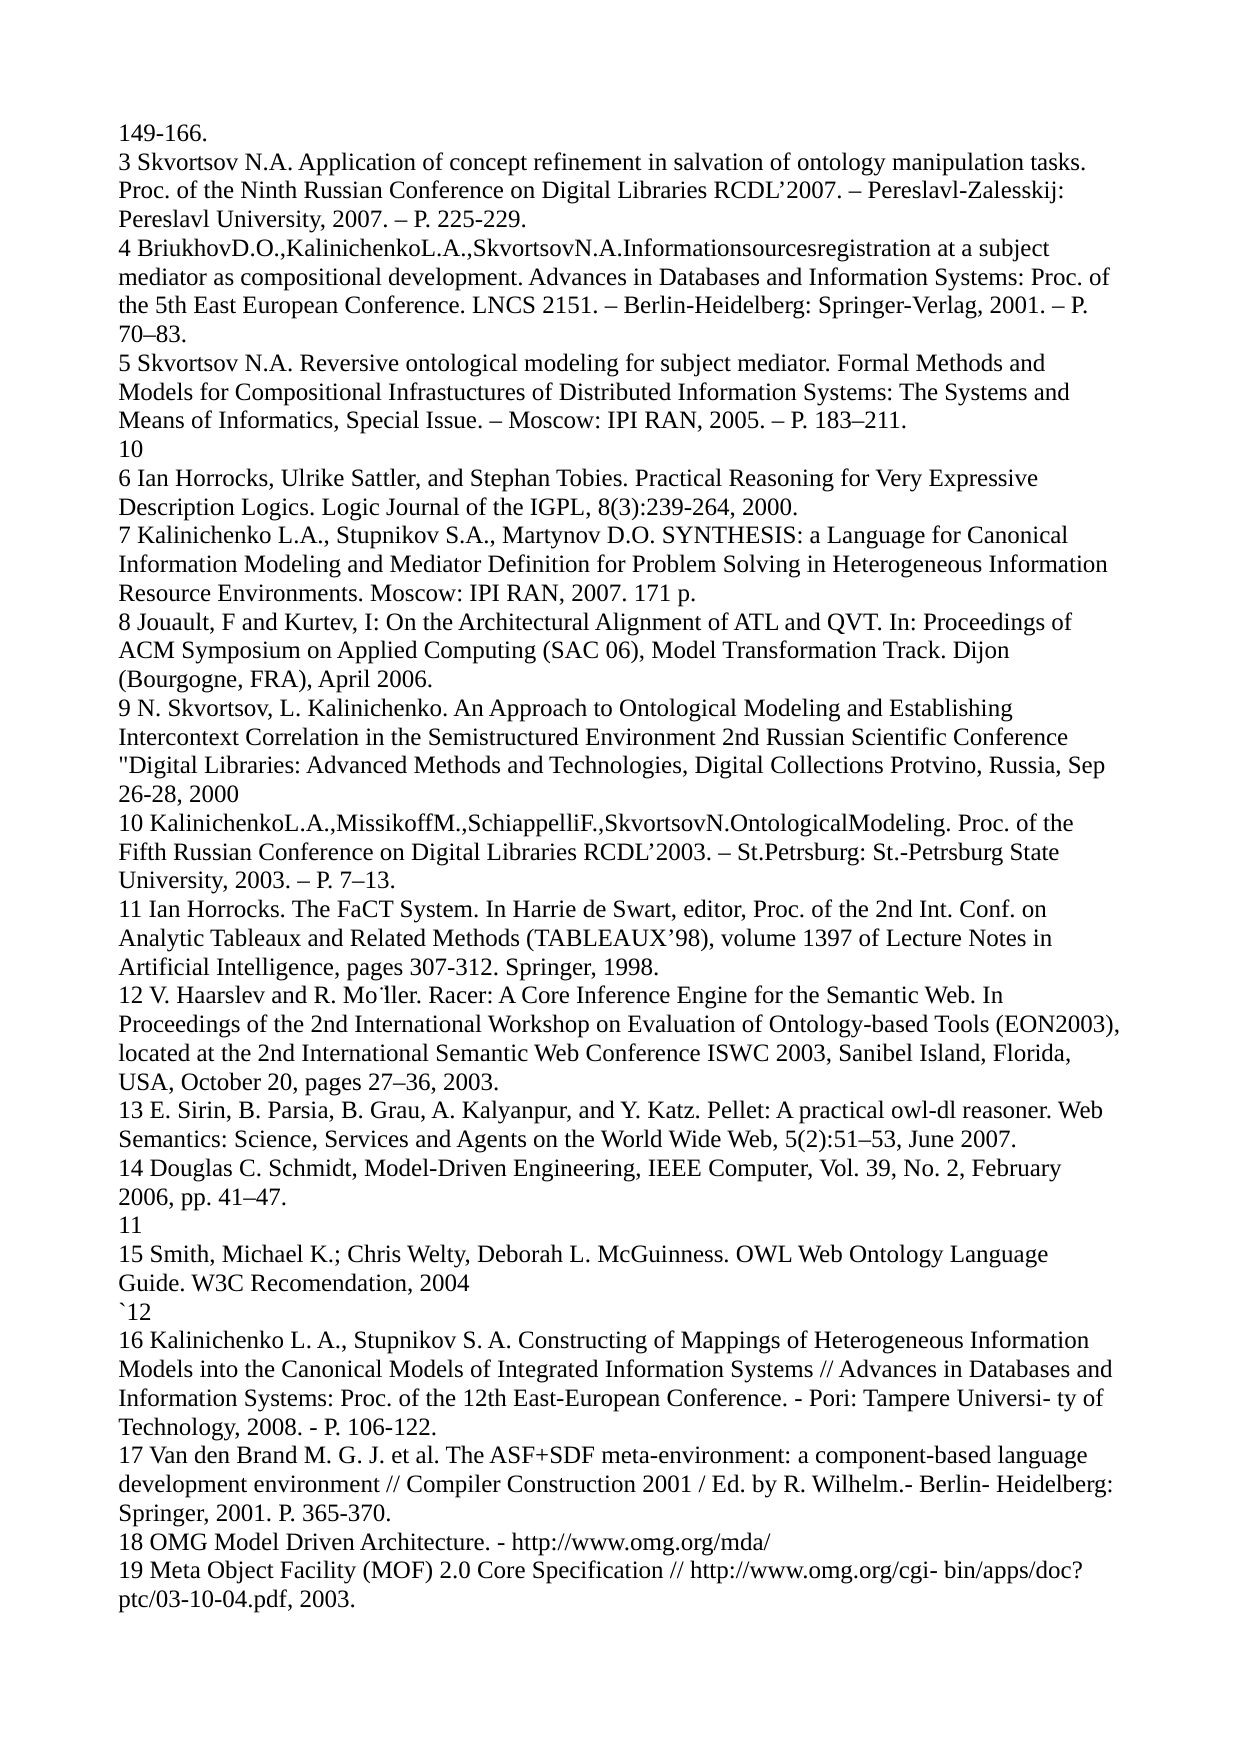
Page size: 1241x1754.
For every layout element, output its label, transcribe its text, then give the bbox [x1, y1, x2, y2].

text 149-166. [118, 118, 1122, 147]
text 17 Van den Brand M. G. J. et al. The ASF+SDF meta-environment: a component-based language development environment // Compiler Construction 2001 / Ed. by R. Wilhelm.- Berlin- Heidelberg: Springer, 2001. P. 365-370. [118, 1441, 1122, 1527]
text 14 Douglas C. Schmidt, Model-Driven Engineering, IEEE Computer, Vol. 39, No. 2, February 2006, pp. 41–47. [118, 1153, 1122, 1211]
text 5 Skvortsov N.A. Reversive ontological modeling for subject mediator. Formal Methods and Models for Compositional Infrastuctures of Distributed Information Systems: The Systems and Means of Informatics, Special Issue. – Moscow: IPI RAN, 2005. – P. 183–211. [118, 348, 1122, 434]
text 16 Kalinichenko L. A., Stupnikov S. A. Constructing of Mappings of Heterogeneous Information Models into the Canonical Models of Integrated Information Systems // Advances in Databases and Information Systems: Proc. of the 12th East-European Conference. - Pori: Tampere Universi- ty of Technology, 2008. - P. 106-122. [118, 1326, 1122, 1441]
text 10 KalinichenkoL.A.,MissikoffM.,SchiappelliF.,SkvortsovN.OntologicalModeling. Proc. of the Fifth Russian Conference on Digital Libraries RCDL’2003. – St.Petrsburg: St.-Petrsburg State University, 2003. – P. 7–13. [118, 808, 1122, 894]
text 9 N. Skvortsov, L. Kalinichenko. An Approach to Ontological Modeling and Establishing Intercontext Correlation in the Semistructured Environment 2nd Russian Scientific Conference "Digital Libraries: Advanced Methods and Technologies, Digital Collections Protvino, Russia, Sep 26-28, 2000 [118, 693, 1122, 808]
text 15 Smith, Michael K.; Chris Welty, Deborah L. McGuinness. OWL Web Ontology Language Guide. W3C Recomendation, 2004 [118, 1239, 1122, 1297]
text 19 Meta Object Facility (MOF) 2.0 Core Specification // http://www.omg.org/cgi- bin/apps/doc?ptc/03-10-04.pdf, 2003. [118, 1556, 1122, 1613]
text 11 [118, 1211, 1122, 1239]
text 3 Skvortsov N.A. Application of concept refinement in salvation of ontology manipulation tasks. Proc. of the Ninth Russian Conference on Digital Libraries RCDL’2007. – Pereslavl-Zalesskij: Pereslavl University, 2007. – P. 225-229. [118, 147, 1122, 233]
text 18 OMG Model Driven Architecture. - http://www.omg.org/mda/ [118, 1527, 1122, 1556]
text 4 BriukhovD.O.,KalinichenkoL.A.,SkvortsovN.A.Informationsourcesregistration at a subject mediator as compositional development. Advances in Databases and Information Systems: Proc. of the 5th East European Conference. LNCS 2151. – Berlin-Heidelberg: Springer-Verlag, 2001. – P. 70–83. [118, 233, 1122, 348]
text `12 [118, 1297, 1122, 1326]
text 6 Ian Horrocks, Ulrike Sattler, and Stephan Tobies. Practical Reasoning for Very Expressive Description Logics. Logic Journal of the IGPL, 8(3):239-264, 2000. [118, 463, 1122, 521]
text 12 V. Haarslev and R. Mo ̈ller. Racer: A Core Inference Engine for the Semantic Web. In Proceedings of the 2nd International Workshop on Evaluation of Ontology-based Tools (EON2003), located at the 2nd International Semantic Web Conference ISWC 2003, Sanibel Island, Florida, USA, October 20, pages 27–36, 2003. [118, 981, 1122, 1096]
text 13 E. Sirin, B. Parsia, B. Grau, A. Kalyanpur, and Y. Katz. Pellet: A practical owl-dl reasoner. Web Semantics: Science, Services and Agents on the World Wide Web, 5(2):51–53, June 2007. [118, 1096, 1122, 1153]
text 10 [118, 434, 1122, 463]
text 7 Kalinichenko L.A., Stupnikov S.A., Martynov D.O. SYNTHESIS: a Language for Canonical Information Modeling and Mediator Definition for Problem Solving in Heterogeneous Information Resource Environments. Moscow: IPI RAN, 2007. 171 p. [118, 521, 1122, 607]
text 11 Ian Horrocks. The FaCT System. In Harrie de Swart, editor, Proc. of the 2nd Int. Conf. on Analytic Tableaux and Related Methods (TABLEAUX’98), volume 1397 of Lecture Notes in Artificial Intelligence, pages 307-312. Springer, 1998. [118, 894, 1122, 981]
text 8 Jouault, F and Kurtev, I: On the Architectural Alignment of ATL and QVT. In: Proceedings of ACM Symposium on Applied Computing (SAC 06), Model Transformation Track. Dijon (Bourgogne, FRA), April 2006. [118, 607, 1122, 693]
